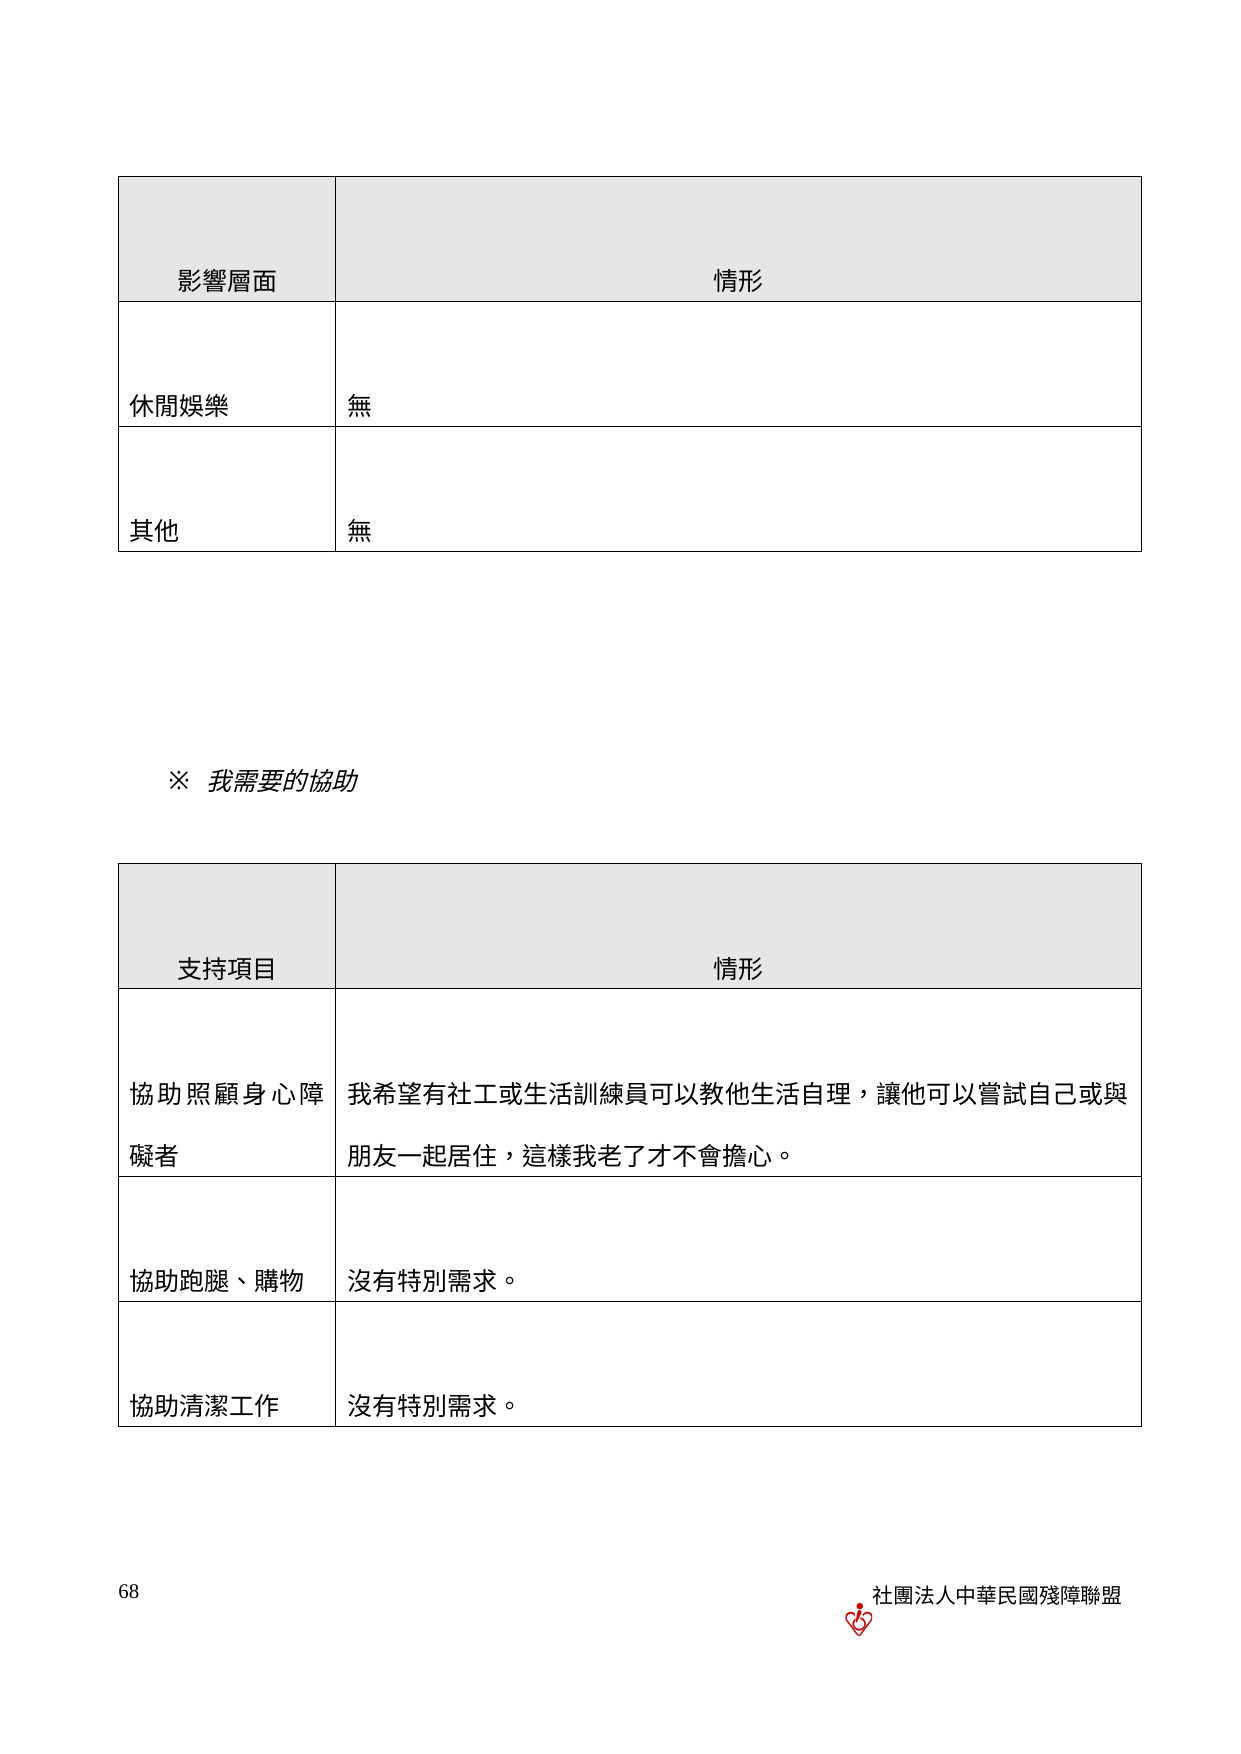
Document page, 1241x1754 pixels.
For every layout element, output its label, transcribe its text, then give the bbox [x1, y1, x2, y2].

table_cell 協助照顧身心障礙者 [119, 989, 335, 1176]
table_header 影響層面 [119, 177, 335, 301]
table_cell 沒有特別需求。 [336, 1302, 1141, 1426]
table_cell 我希望有社工或生活訓練員可以教他生活自理，讓他可以嘗試自己或與朋友一起居住，這樣我老了才不會擔心。 [336, 989, 1141, 1176]
table_header 情形 [336, 177, 1141, 301]
table_cell 沒有特別需求。 [336, 1177, 1141, 1301]
table_header 支持項目 [119, 864, 335, 988]
table_cell 協助跑腿、購物 [119, 1177, 335, 1301]
table_cell 無 [336, 302, 1141, 426]
table_cell 其他 [119, 427, 335, 551]
table_cell 休閒娛樂 [119, 302, 335, 426]
table_header 情形 [336, 864, 1141, 988]
table_cell 無 [336, 427, 1141, 551]
table_cell 協助清潔工作 [119, 1302, 335, 1426]
list 我需要的協助 [168, 738, 1122, 801]
